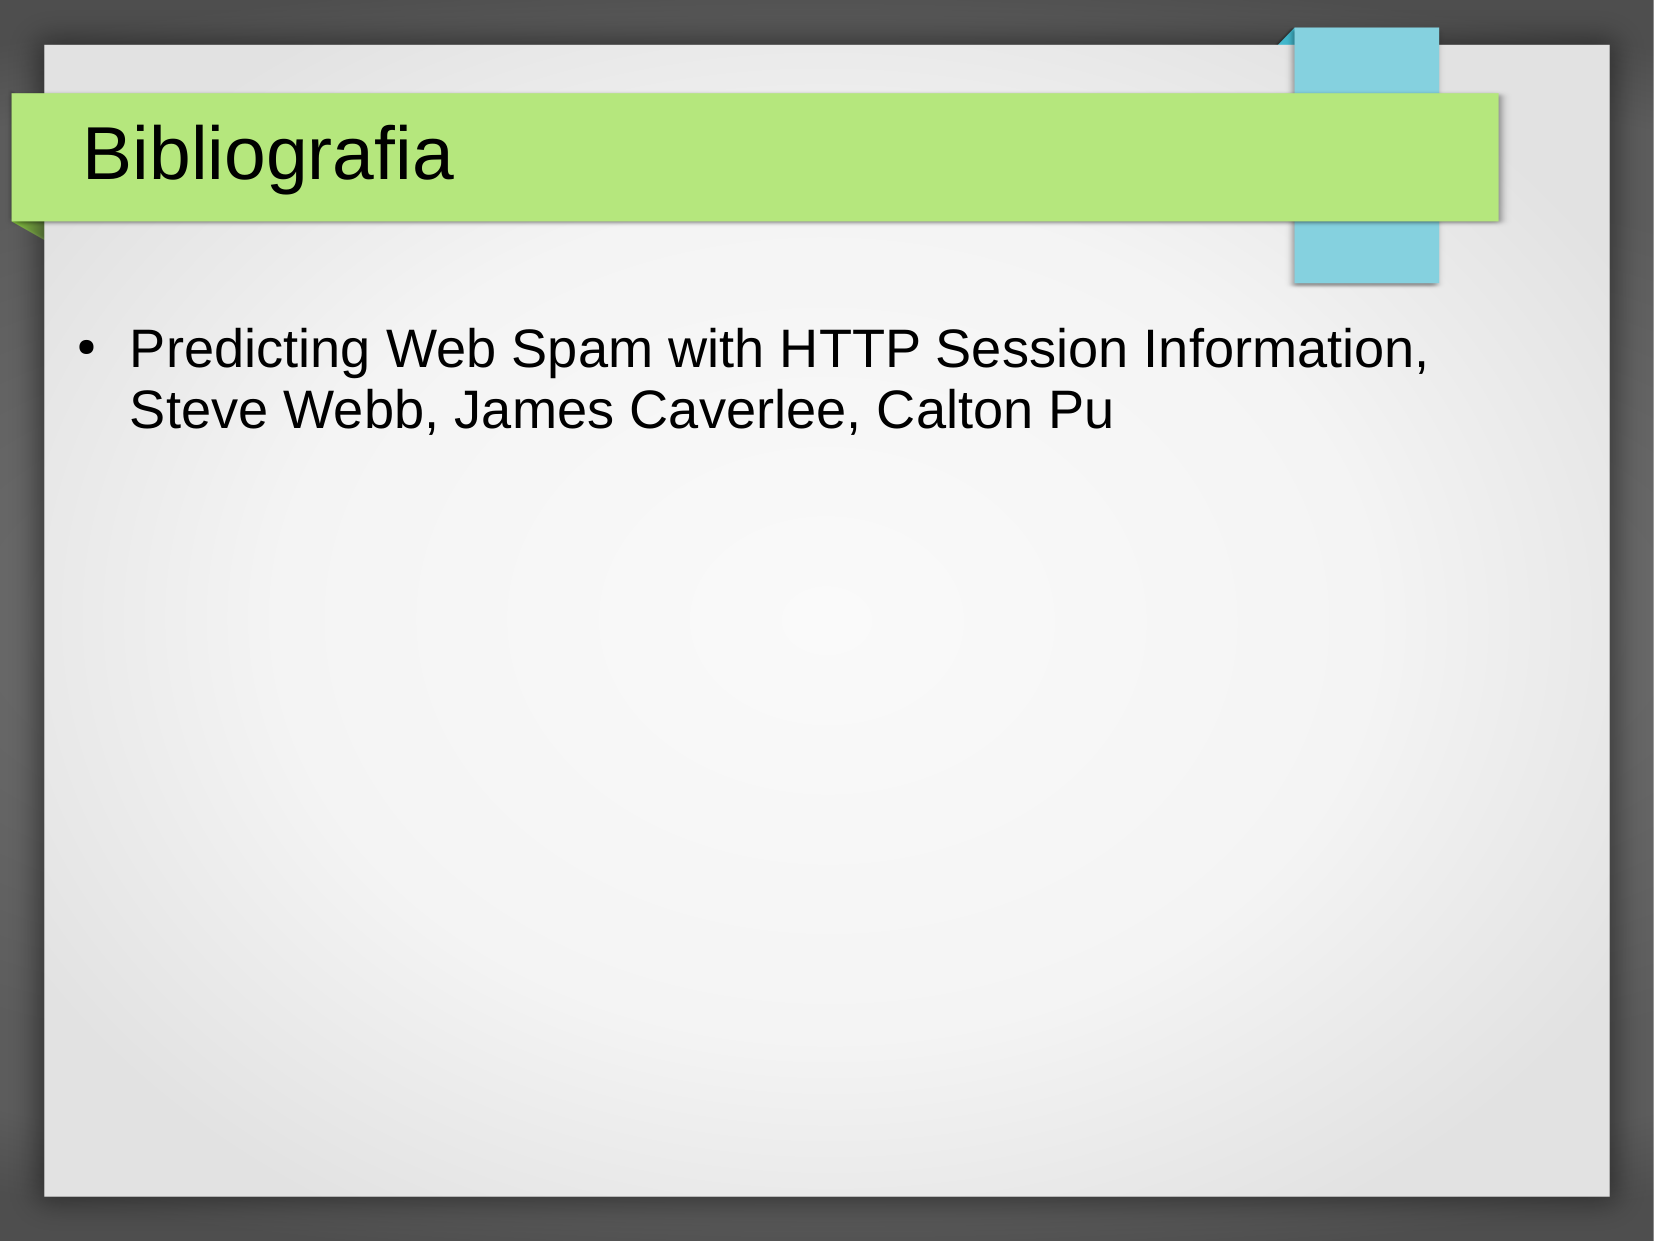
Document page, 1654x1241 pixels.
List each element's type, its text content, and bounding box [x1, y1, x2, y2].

title Bibliografia [82, 94, 1264, 213]
picture [0, 0, 1654, 1241]
list Predicting Web Spam with HTTP Session Information, Steve Webb, James Caverlee, Calton Pu [59, 318, 1512, 1028]
